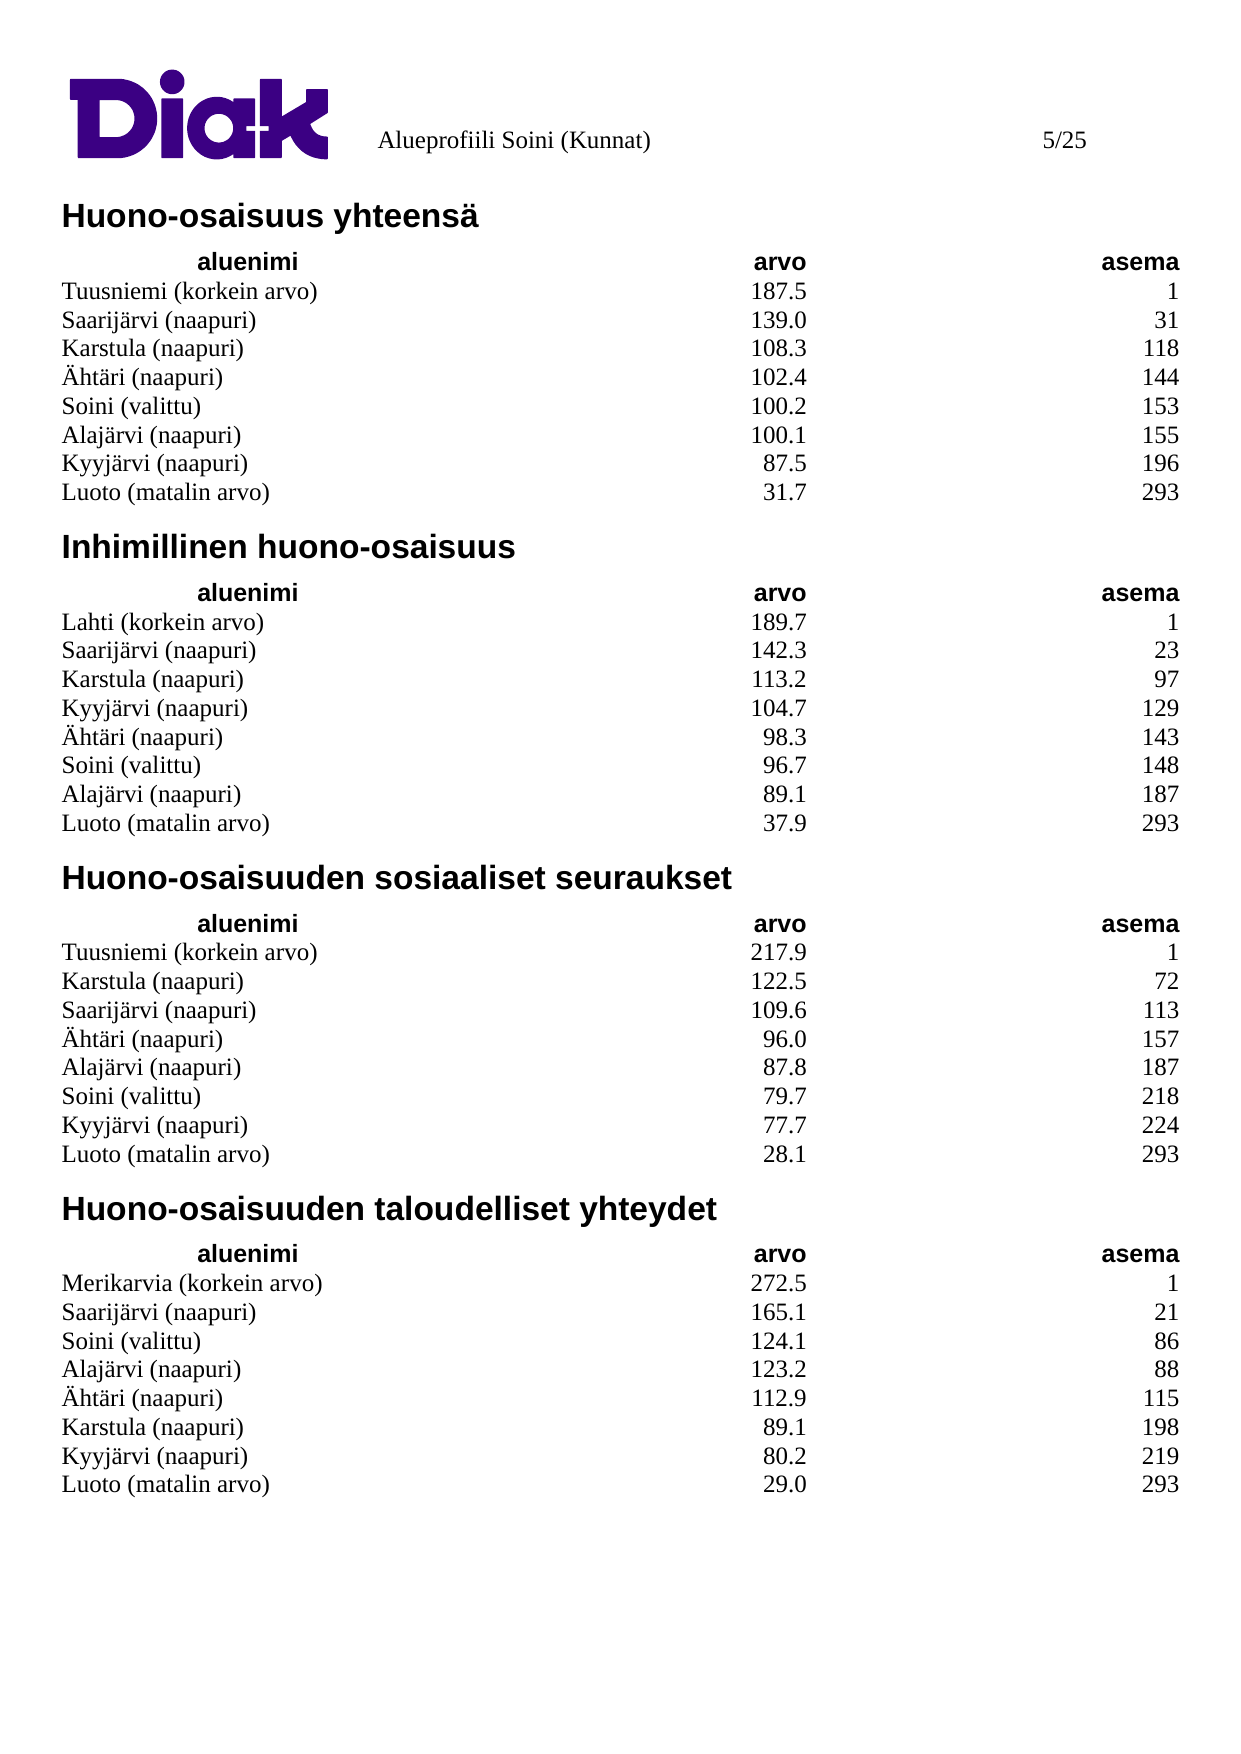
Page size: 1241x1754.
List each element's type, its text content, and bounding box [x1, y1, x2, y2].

subtitle Huono-osaisuuden taloudelliset yhteydet [61, 1188, 1179, 1227]
table_header asema [806, 578, 1179, 607]
table_cell Tuusniemi (korkein arvo) [61, 938, 434, 966]
subtitle Huono-osaisuus yhteensä [61, 196, 1179, 235]
table_cell 189.7 [434, 607, 806, 636]
table_cell Alajärvi (naapuri) [61, 1053, 434, 1081]
table_cell Kyyjärvi (naapuri) [61, 693, 434, 722]
table_cell 100.2 [434, 391, 806, 420]
table_cell Ähtäri (naapuri) [61, 1383, 434, 1412]
table_cell 1 [806, 607, 1179, 636]
table_cell 87.5 [434, 449, 806, 477]
table_cell 1 [806, 276, 1179, 305]
table_cell Alajärvi (naapuri) [61, 779, 434, 808]
table_cell 109.6 [434, 995, 806, 1024]
table_cell 80.2 [434, 1441, 806, 1469]
table_header arvo [434, 578, 806, 607]
table_cell 77.7 [434, 1110, 806, 1139]
table_cell 153 [806, 391, 1179, 420]
table_cell 293 [806, 1139, 1179, 1167]
table_header aluenimi [61, 578, 434, 607]
table_cell Kyyjärvi (naapuri) [61, 1110, 434, 1139]
table_cell 86 [806, 1326, 1179, 1354]
table_cell 1 [806, 1268, 1179, 1297]
table_cell 88 [806, 1355, 1179, 1383]
table_cell 217.9 [434, 938, 806, 966]
table_cell Merikarvia (korkein arvo) [61, 1268, 434, 1297]
table_cell 97 [806, 664, 1179, 693]
table_cell 293 [806, 1470, 1179, 1498]
table_cell Soini (valittu) [61, 1081, 434, 1110]
table_cell Alajärvi (naapuri) [61, 1355, 434, 1383]
table_cell Soini (valittu) [61, 751, 434, 779]
table_cell Luoto (matalin arvo) [61, 477, 434, 506]
table_cell 143 [806, 722, 1179, 751]
table_cell 100.1 [434, 420, 806, 448]
table_cell 96.0 [434, 1024, 806, 1052]
table_cell Karstula (naapuri) [61, 966, 434, 995]
table_cell Saarijärvi (naapuri) [61, 1297, 434, 1326]
table_cell Saarijärvi (naapuri) [61, 636, 434, 664]
table_cell 31 [806, 305, 1179, 333]
table_header asema [806, 1240, 1179, 1268]
table_cell 142.3 [434, 636, 806, 664]
table_cell 37.9 [434, 808, 806, 837]
table_cell 1 [806, 938, 1179, 966]
table_header aluenimi [61, 1240, 434, 1268]
table_cell 113 [806, 995, 1179, 1024]
table_cell 118 [806, 334, 1179, 362]
table_cell 89.1 [434, 1412, 806, 1441]
table_cell 28.1 [434, 1139, 806, 1167]
table_cell 31.7 [434, 477, 806, 506]
table_header arvo [434, 247, 806, 276]
table_cell 122.5 [434, 966, 806, 995]
table_header arvo [434, 909, 806, 937]
table_cell Karstula (naapuri) [61, 334, 434, 362]
table_cell 112.9 [434, 1383, 806, 1412]
table_cell Luoto (matalin arvo) [61, 1470, 434, 1498]
table_cell 129 [806, 693, 1179, 722]
table_cell 224 [806, 1110, 1179, 1139]
table_cell Tuusniemi (korkein arvo) [61, 276, 434, 305]
table_cell Soini (valittu) [61, 391, 434, 420]
table_cell Kyyjärvi (naapuri) [61, 1441, 434, 1469]
table_cell 96.7 [434, 751, 806, 779]
table_cell 139.0 [434, 305, 806, 333]
table_cell 187.5 [434, 276, 806, 305]
table_cell Karstula (naapuri) [61, 1412, 434, 1441]
table_cell 98.3 [434, 722, 806, 751]
table_cell 198 [806, 1412, 1179, 1441]
table_cell 293 [806, 808, 1179, 837]
table_cell 124.1 [434, 1326, 806, 1354]
table_cell Saarijärvi (naapuri) [61, 995, 434, 1024]
table_cell 102.4 [434, 362, 806, 391]
table_cell 218 [806, 1081, 1179, 1110]
table_cell Karstula (naapuri) [61, 664, 434, 693]
table_cell Soini (valittu) [61, 1326, 434, 1354]
table_cell 155 [806, 420, 1179, 448]
table_cell 293 [806, 477, 1179, 506]
table_cell 87.8 [434, 1053, 806, 1081]
table_cell Kyyjärvi (naapuri) [61, 449, 434, 477]
table_cell 187 [806, 1053, 1179, 1081]
table_cell 115 [806, 1383, 1179, 1412]
table_cell 196 [806, 449, 1179, 477]
table_cell 187 [806, 779, 1179, 808]
table_cell 104.7 [434, 693, 806, 722]
table_cell Ähtäri (naapuri) [61, 362, 434, 391]
subtitle Inhimillinen huono-osaisuus [61, 527, 1179, 566]
table_header arvo [434, 1240, 806, 1268]
table_cell Luoto (matalin arvo) [61, 808, 434, 837]
table_cell 148 [806, 751, 1179, 779]
table_cell Luoto (matalin arvo) [61, 1139, 434, 1167]
table_cell 89.1 [434, 779, 806, 808]
table_cell 219 [806, 1441, 1179, 1469]
table_cell 157 [806, 1024, 1179, 1052]
table_cell Ähtäri (naapuri) [61, 1024, 434, 1052]
table_cell Saarijärvi (naapuri) [61, 305, 434, 333]
table_cell 72 [806, 966, 1179, 995]
table_cell 79.7 [434, 1081, 806, 1110]
table_cell 29.0 [434, 1470, 806, 1498]
subtitle Huono-osaisuuden sosiaaliset seuraukset [61, 858, 1179, 896]
table_cell 165.1 [434, 1297, 806, 1326]
table_cell Lahti (korkein arvo) [61, 607, 434, 636]
table_cell 113.2 [434, 664, 806, 693]
table_cell 21 [806, 1297, 1179, 1326]
table_cell Ähtäri (naapuri) [61, 722, 434, 751]
table_cell 272.5 [434, 1268, 806, 1297]
table_cell 23 [806, 636, 1179, 664]
table_header aluenimi [61, 909, 434, 937]
table_cell Alajärvi (naapuri) [61, 420, 434, 448]
table_cell 108.3 [434, 334, 806, 362]
table_header asema [806, 909, 1179, 937]
table_header asema [806, 247, 1179, 276]
table_cell 144 [806, 362, 1179, 391]
table_header aluenimi [61, 247, 434, 276]
table_cell 123.2 [434, 1355, 806, 1383]
